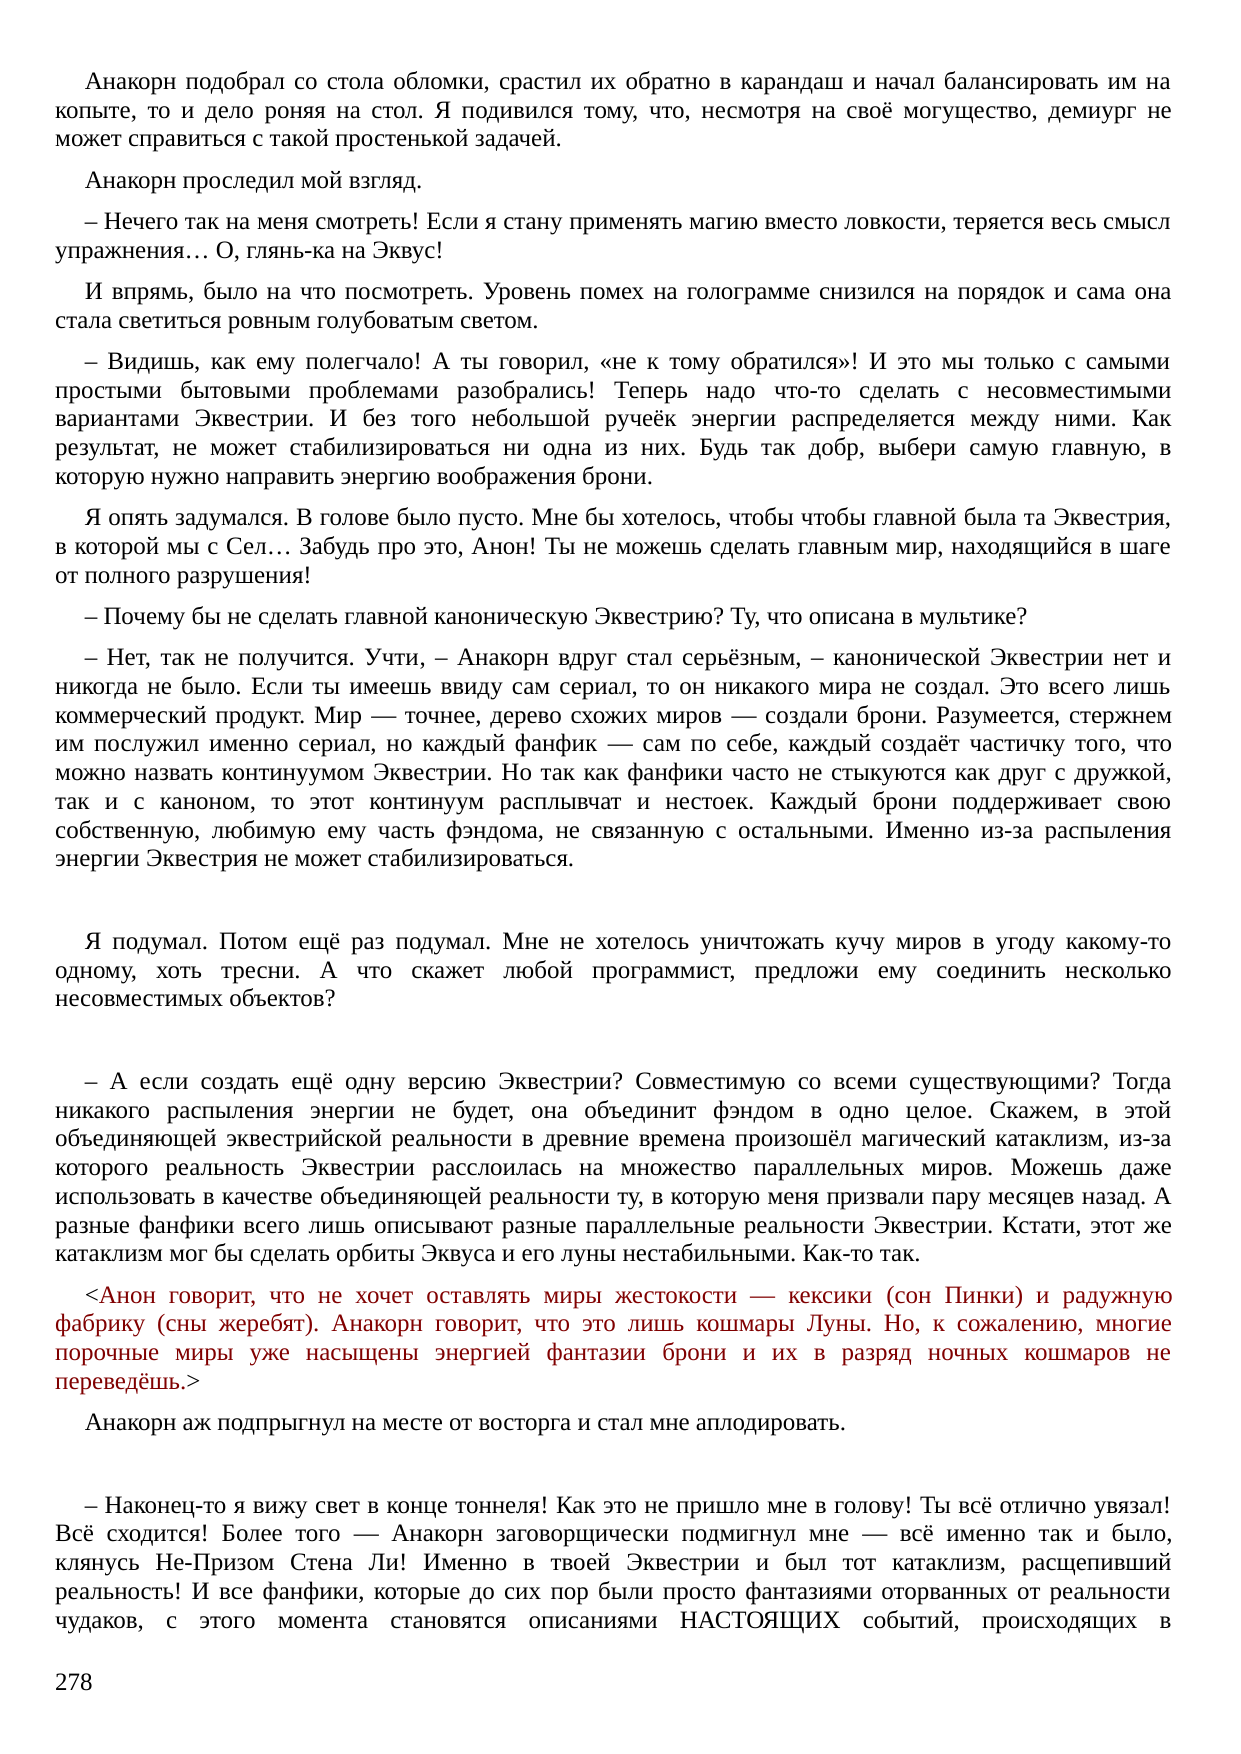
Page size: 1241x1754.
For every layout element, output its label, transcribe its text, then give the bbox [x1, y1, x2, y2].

text – Видишь, как ему полегчало! А ты говорил, «не к тому обратился»! И это мы только с самыми простыми бытовыми проблемами разобрались! Теперь надо что-то сделать с несовместимыми вариантами Эквестрии. И без того небольшой ручеёк энергии распределяется между ними. Как результат, не может стабилизироваться ни одна из них. Будь так добр, выбери самую главную, в которую нужно направить энергию воображения брони. [55, 346, 1173, 490]
text Я опять задумался. В голове было пусто. Мне бы хотелось, чтобы чтобы главной была та Эквестрия, в которой мы с Сел… Забудь про это, Анон! Ты не можешь сделать главным мир, находящийся в шаге от полного разрушения! [55, 502, 1173, 588]
text Анакорн аж подпрыгнул на месте от восторга и стал мне аплодировать. [55, 1407, 1173, 1436]
text Я подумал. Потом ещё раз подумал. Мне не хотелось уничтожать кучу миров в угоду какому-то одному, хоть тресни. А что скажет любой программист, предложи ему соединить несколько несовместимых объектов? [55, 926, 1173, 1012]
text – А если создать ещё одну версию Эквестрии? Совместимую со всеми существующими? Тогда никакого распыления энергии не будет, она объединит фэндом в одно целое. Скажем, в этой объединяющей эквестрийской реальности в древние времена произошёл магический катаклизм, из-за которого реальность Эквестрии расслоилась на множество параллельных миров. Можешь даже использовать в качестве объединяющей реальности ту, в которую меня призвали пару месяцев назад. А разные фанфики всего лишь описывают разные параллельные реальности Эквестрии. Кстати, этот же катаклизм мог бы сделать орбиты Эквуса и его луны нестабильными. Как-то так. [55, 1066, 1173, 1267]
text – Нечего так на меня смотреть! Если я стану применять магию вместо ловкости, теряется весь смысл упражнения… О, глянь-ка на Эквус! [55, 206, 1173, 263]
text Анакорн проследил мой взгляд. [55, 165, 1173, 193]
text <Анон говорит, что не хочет оставлять миры жестокости — кексики (сон Пинки) и радужную фабрику (сны жеребят). Анакорн говорит, что это лишь кошмары Луны. Но, к сожалению, многие порочные миры уже насыщены энергией фантазии брони и их в разряд ночных кошмаров не переведёшь.> [55, 1280, 1173, 1395]
text И впрямь, было на что посмотреть. Уровень помех на голограмме снизился на порядок и сама она стала светиться ровным голубоватым светом. [55, 276, 1173, 333]
text – Почему бы не сделать главной каноническую Эквестрию? Ту, что описана в мультике? [55, 601, 1173, 630]
text Анакорн подобрал со стола обломки, срастил их обратно в карандаш и начал балансировать им на копыте, то и дело роняя на стол. Я подивился тому, что, несмотря на своё могущество, демиург не может справиться с такой простенькой задачей. [55, 66, 1173, 152]
text – Наконец-то я вижу свет в конце тоннеля! Как это не пришло мне в голову! Ты всё отлично увязал! Всё сходится! Более того — Анакорн заговорщически подмигнул мне — всё именно так и было, клянусь Не-Призом Стена Ли! Именно в твоей Эквестрии и был тот катаклизм, расщепивший реальность! И все фанфики, которые до сих пор были просто фантазиями оторванных от реальности чудаков, с этого момента становятся описаниями НАСТОЯЩИХ событий, происходящих в [55, 1490, 1173, 1633]
text – Нет, так не получится. Учти, – Анакорн вдруг стал серьёзным, – канонической Эквестрии нет и никогда не было. Если ты имеешь ввиду сам сериал, то он никакого мира не создал. Это всего лишь коммерческий продукт. Мир — точнее, дерево схожих миров — создали брони. Разумеется, стержнем им послужил именно сериал, но каждый фанфик — сам по себе, каждый создаёт частичку того, что можно назвать континуумом Эквестрии. Но так как фанфики часто не стыкуются как друг с дружкой, так и с каноном, то этот континуум расплывчат и нестоек. Каждый брони поддерживает свою собственную, любимую ему часть фэндома, не связанную с остальными. Именно из-за распыления энергии Эквестрия не может стабилизироваться. [55, 642, 1173, 872]
